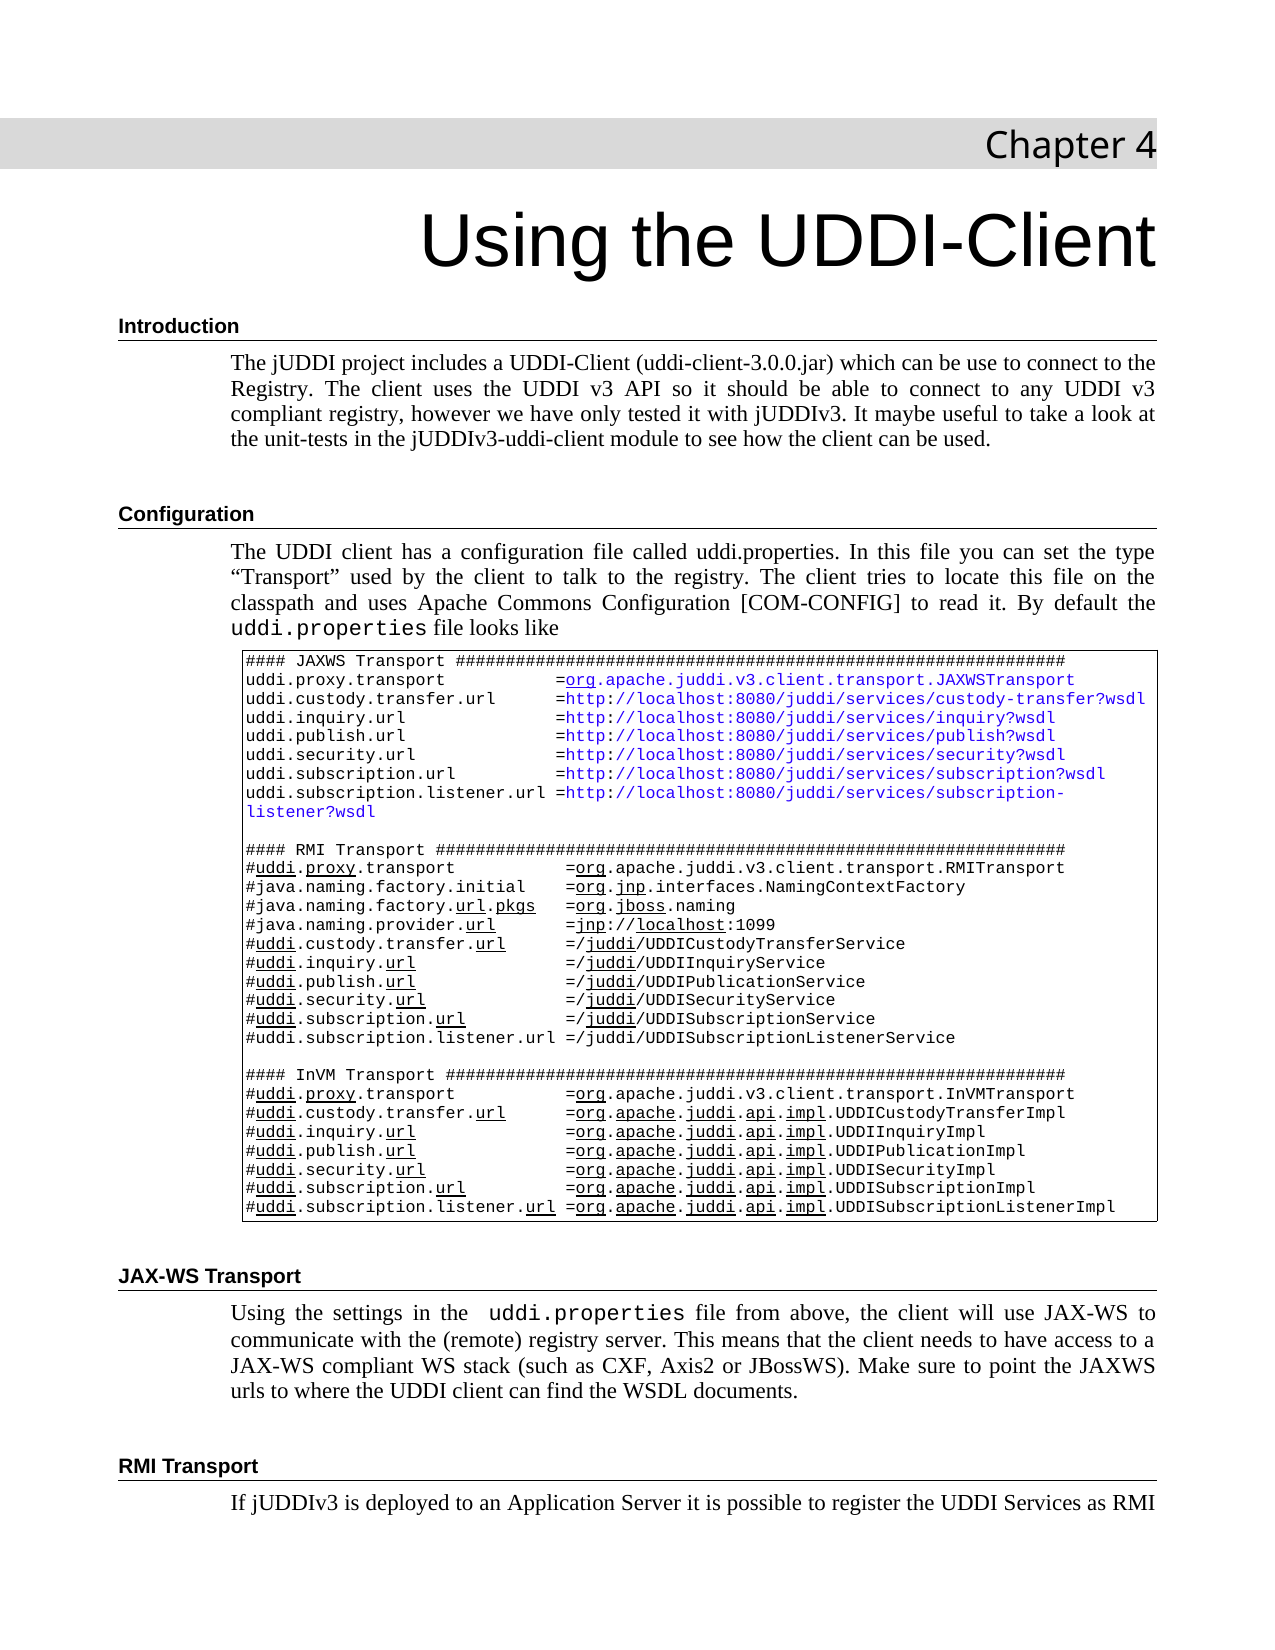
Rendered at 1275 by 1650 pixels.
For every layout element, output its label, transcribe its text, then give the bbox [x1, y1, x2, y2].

text uddi.security.url =http://localhost:8080/juddi/services/security?wsdl [243, 744, 1157, 763]
text #uddi.subscription.listener.url =org.apache.juddi.api.impl.UDDISubscriptionListenerImpl [243, 1196, 1157, 1221]
text #java.naming.factory.initial =org.jnp.interfaces.NamingContextFactory [243, 876, 1157, 894]
subtitle Configuration [118, 503, 1157, 528]
text #java.naming.factory.url.pkgs =org.jboss.naming [243, 894, 1157, 913]
subtitle Introduction [118, 314, 1157, 340]
text uddi.subscription.url =http://localhost:8080/juddi/services/subscription?wsdl [243, 763, 1157, 781]
text #### RMI Transport ############################################################### [243, 838, 1157, 857]
text #uddi.publish.url =org.apache.juddi.api.impl.UDDIPublicationImpl [243, 1139, 1157, 1158]
text #uddi.custody.transfer.url =org.apache.juddi.api.impl.UDDICustodyTransferImpl [243, 1102, 1157, 1120]
text uddi.subscription.listener.url =http://localhost:8080/juddi/services/subscription-listener?wsdl [243, 781, 1157, 822]
subtitle RMI Transport [118, 1454, 1157, 1480]
text uddi.custody.transfer.url =http://localhost:8080/juddi/services/custody-transfer?wsdl [243, 687, 1157, 706]
text If jUDDIv3 is deployed to an Application Server it is possible to register the UDDI Services as RMI [230, 1490, 1157, 1516]
text #uddi.security.url =org.apache.juddi.api.impl.UDDISecurityImpl [243, 1158, 1157, 1177]
text #### InVM Transport ############################################################## [243, 1064, 1157, 1083]
text Using the settings in the uddi.properties file from above, the client will use JAX-WS to communicate with the (remote) registry server. This means that the client needs to have access to a JAX-WS compliant WS stack (such as CXF, Axis2 or JBossWS). Make sure to point the JAXWS urls to where the UDDI client can find the WSDL documents. [230, 1300, 1157, 1403]
text The jUDDI project includes a UDDI-Client (uddi-client-3.0.0.jar) which can be use to connect to the Registry. The client uses the UDDI v3 API so it should be able to connect to any UDDI v3 compliant registry, however we have only tested it with jUDDIv3. It maybe useful to take a look at the unit-tests in the jUDDIv3-uddi-client module to see how the client can be used. [230, 350, 1157, 452]
text #uddi.inquiry.url =org.apache.juddi.api.impl.UDDIInquiryImpl [243, 1120, 1157, 1139]
text The UDDI client has a configuration file called uddi.properties. In this file you can set the type “Transport” used by the client to talk to the registry. The client tries to locate this file on the classpath and uses Apache Commons Configuration [COM-CONFIG] to read it. By default the uddi.properties file looks like [230, 539, 1157, 642]
text uddi.inquiry.url =http://localhost:8080/juddi/services/inquiry?wsdl [243, 706, 1157, 725]
text #uddi.security.url =/juddi/UDDISecurityService [243, 989, 1157, 1008]
text #uddi.proxy.transport =org.apache.juddi.v3.client.transport.RMITransport [243, 857, 1157, 876]
title Using the UDDI-Client [233, 198, 1157, 282]
text #uddi.subscription.url =/juddi/UDDISubscriptionService [243, 1008, 1157, 1027]
subtitle JAX-WS Transport [118, 1264, 1157, 1290]
text #uddi.proxy.transport =org.apache.juddi.v3.client.transport.InVMTransport [243, 1083, 1157, 1102]
text #uddi.subscription.listener.url =/juddi/UDDISubscriptionListenerService [243, 1027, 1157, 1048]
text #uddi.custody.transfer.url =/juddi/UDDICustodyTransferService [243, 932, 1157, 951]
text #### JAXWS Transport ############################################################# [243, 651, 1157, 668]
text #uddi.publish.url =/juddi/UDDIPublicationService [243, 970, 1157, 989]
text #uddi.subscription.url =org.apache.juddi.api.impl.UDDISubscriptionImpl [243, 1177, 1157, 1196]
text #java.naming.provider.url =jnp://localhost:1099 [243, 913, 1157, 932]
text uddi.proxy.transport =org.apache.juddi.v3.client.transport.JAXWSTransport [243, 668, 1157, 687]
text uddi.publish.url =http://localhost:8080/juddi/services/publish?wsdl [243, 725, 1157, 744]
text #uddi.inquiry.url =/juddi/UDDIInquiryService [243, 951, 1157, 970]
